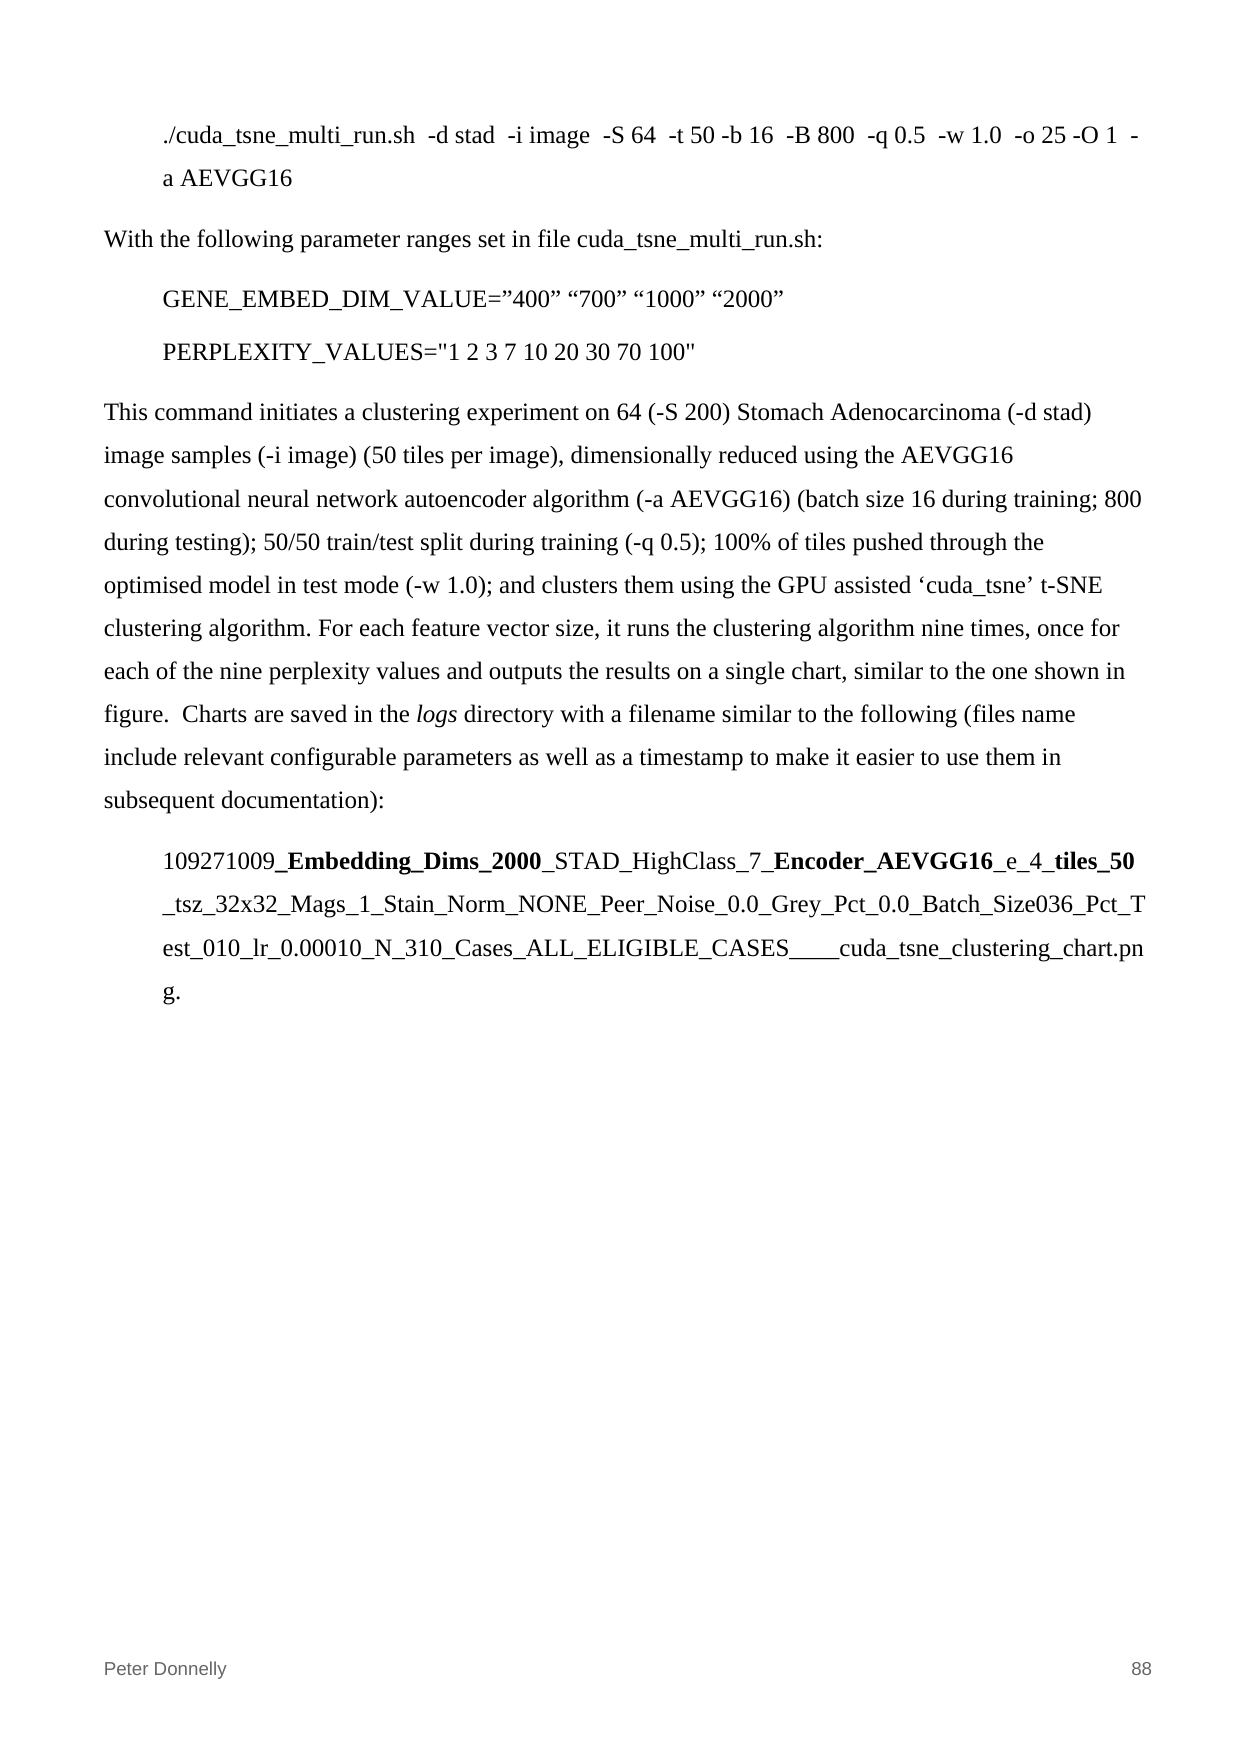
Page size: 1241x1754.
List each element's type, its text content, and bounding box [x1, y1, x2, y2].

text With the following parameter ranges set in file cuda_tsne_multi_run.sh: [103, 224, 1146, 252]
text PERPLEXITY_VALUES="1 2 3 7 10 20 30 70 100" [162, 337, 1146, 365]
text 109271009_Embedding_Dims_2000_STAD_HighClass_7_Encoder_AEVGG16_e_4_tiles_50_tsz_32x32_Mags_1_Stain_Norm_NONE_Peer_Noise_0.0_Grey_Pct_0.0_Batch_Size036_Pct_Test_010_lr_0.00010_N_310_Cases_ALL_ELIGIBLE_CASES____cuda_tsne_clustering_chart.png. [162, 846, 1146, 1004]
text ./cuda_tsne_multi_run.sh -d stad -i image -S 64 -t 50 -b 16 -B 800 -q 0.5 -w 1.0 -o 25 -O 1 -a AEVGG16 [162, 120, 1146, 192]
text This command initiates a clustering experiment on 64 (-S 200) Stomach Adenocarcinoma (-d stad) image samples (-i image) (50 tiles per image), dimensionally reduced using the AEVGG16 convolutional neural network autoencoder algorithm (-a AEVGG16) (batch size 16 during training; 800 during testing); 50/50 train/test split during training (-q 0.5); 100% of tiles pushed through the optimised model in test mode (-w 1.0); and clusters them using the GPU assisted ‘cuda_tsne’ t-SNE clustering algorithm. For each feature vector size, it runs the clustering algorithm nine times, once for each of the nine perplexity values and outputs the results on a single chart, similar to the one shown in figure. Charts are saved in the logs directory with a filename similar to the following (files name include relevant configurable parameters as well as a timestamp to make it easier to use them in subsequent documentation): [103, 397, 1146, 814]
text GENE_EMBED_DIM_VALUE=”400” “700” “1000” “2000” [162, 284, 1146, 313]
